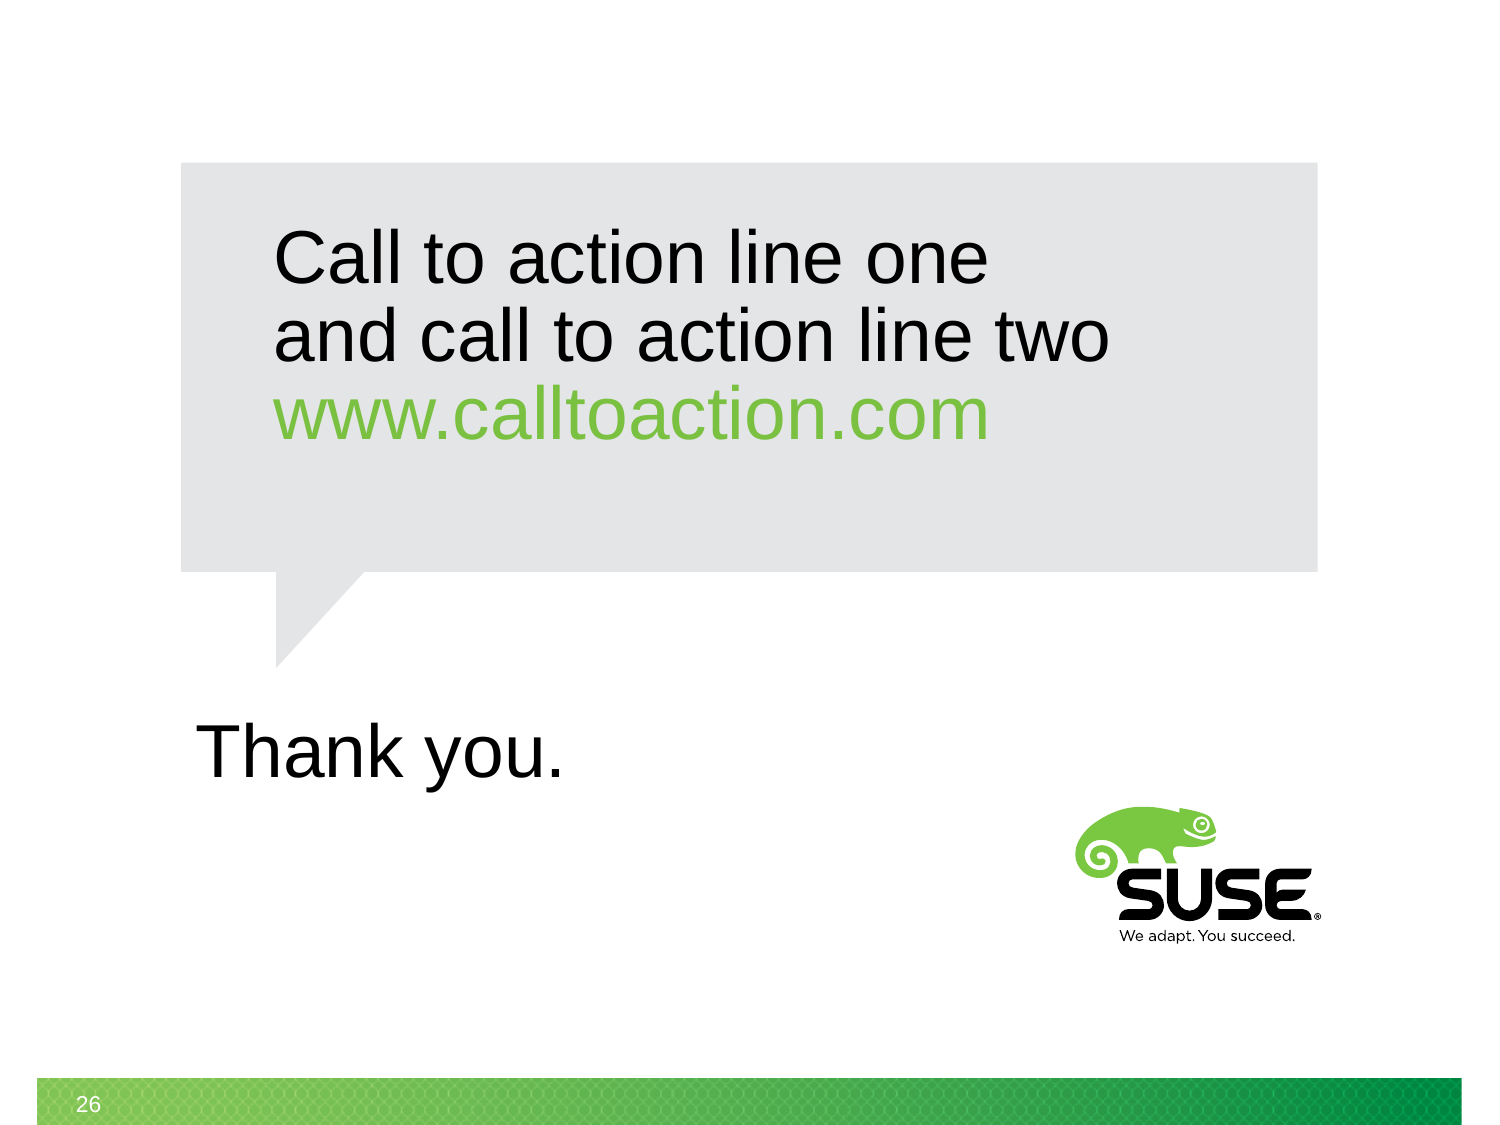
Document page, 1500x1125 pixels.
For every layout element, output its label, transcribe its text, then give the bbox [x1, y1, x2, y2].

text_box Call to action line one and call to action line two www.calltoaction.com [259, 213, 1334, 463]
picture [37, 1078, 1462, 1125]
